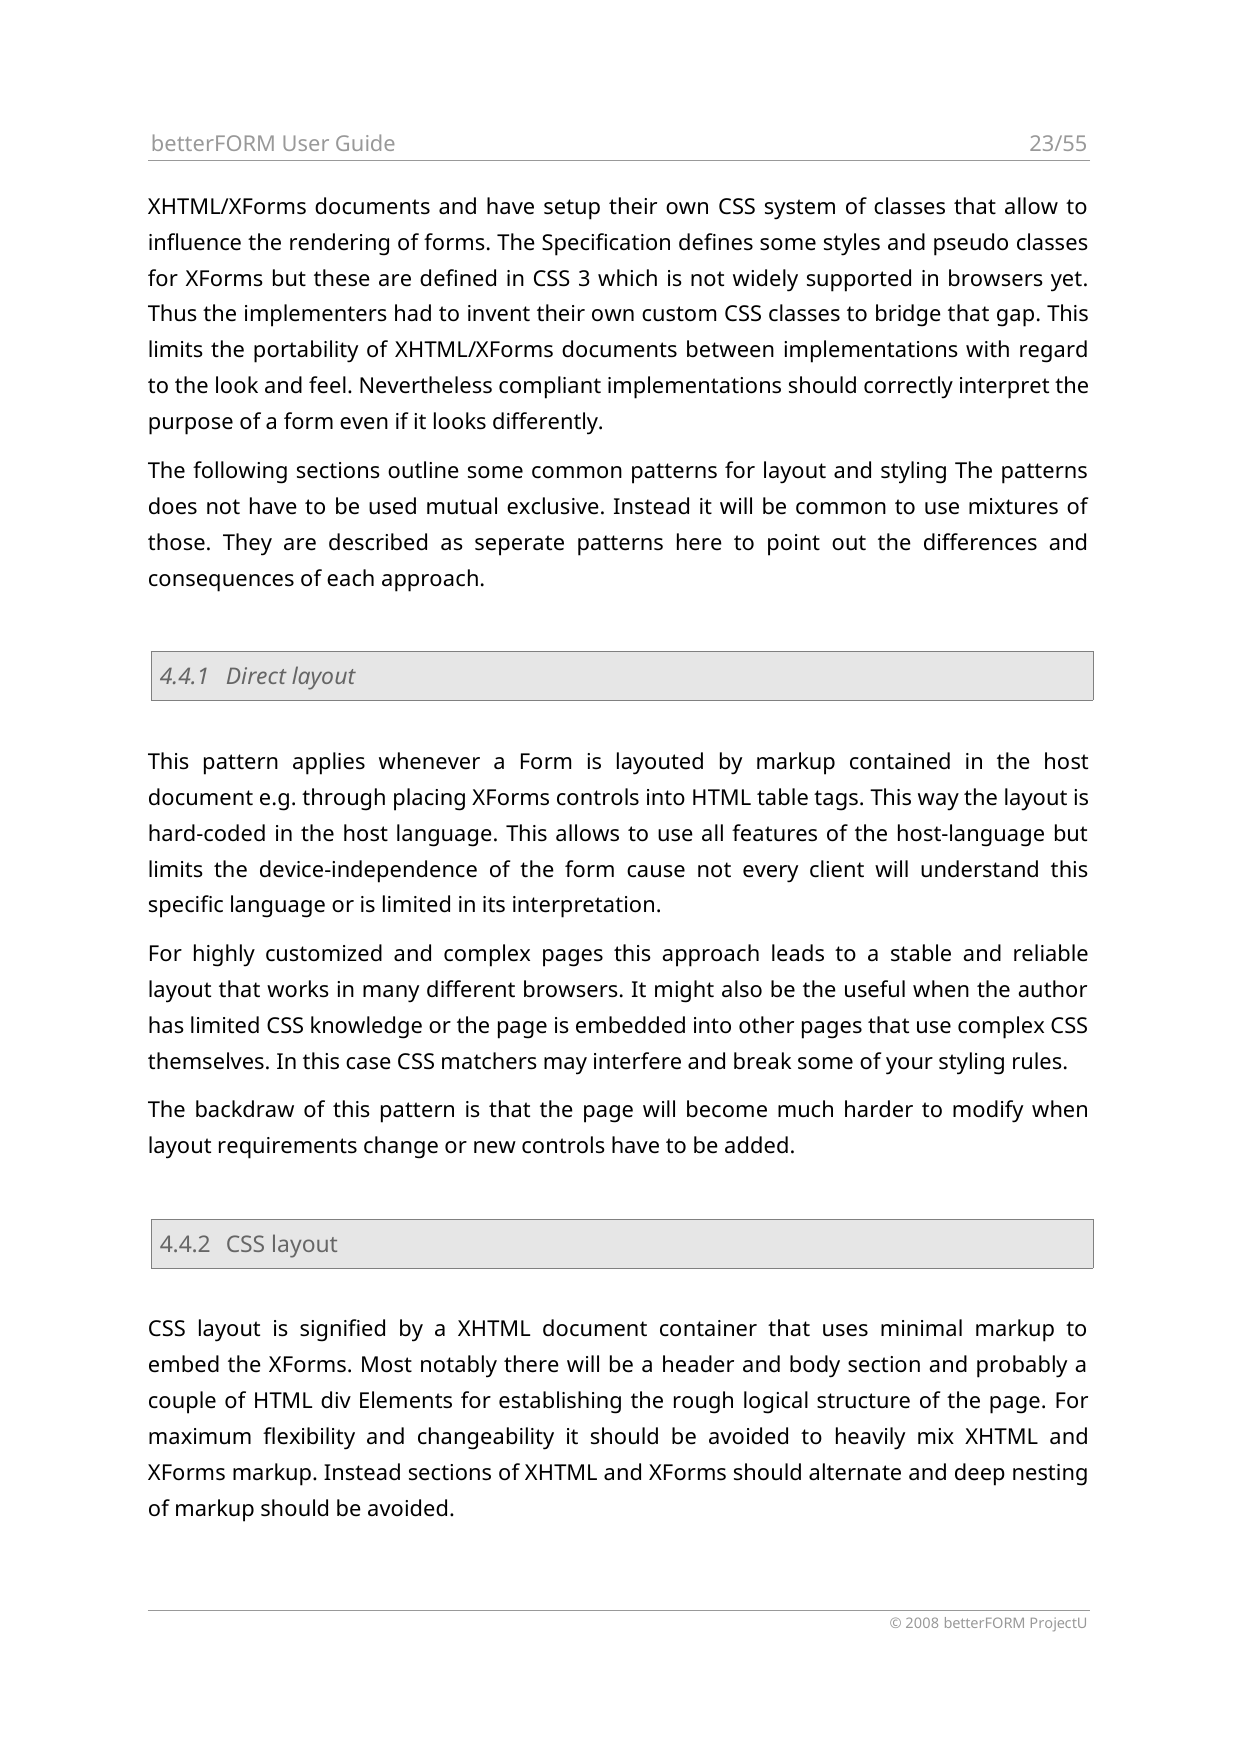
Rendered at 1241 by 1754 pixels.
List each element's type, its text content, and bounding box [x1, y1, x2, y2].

text This pattern applies whenever a Form is layouted by markup contained in the host document e.g. through placing XForms controls into HTML table tags. This way the layout is hard-coded in the host language. This allows to use all features of the host-language but limits the device-independence of the form cause not every client will understand this specific language or is limited in its interpretation. [148, 746, 1090, 919]
text XHTML/XForms documents and have setup their own CSS system of classes that allow to influence the rendering of forms. The Specification defines some styles and pseudo classes for XForms but these are defined in CSS 3 which is not widely supported in browsers yet. Thus the implementers had to invent their own custom CSS classes to bridge that gap. This limits the portability of XHTML/XForms documents between implementations with regard to the look and feel. Nevertheless compliant implementations should correctly interpret the purpose of a form even if it looks differently. [148, 191, 1090, 436]
subtitle CSS layout [152, 1220, 1093, 1268]
subtitle Direct layout [152, 652, 1093, 700]
text CSS layout is signified by a XHTML document container that uses minimal markup to embed the XForms. Most notably there will be a header and body section and probably a couple of HTML div Elements for establishing the rough logical structure of the page. For maximum flexibility and changeability it should be avoided to heavily mix XHTML and XForms markup. Instead sections of XHTML and XForms should alternate and deep nesting of markup should be avoided. [148, 1313, 1090, 1523]
text For highly customized and complex pages this approach leads to a stable and reliable layout that works in many different browsers. It might also be the useful when the author has limited CSS knowledge or the page is embedded into other pages that use complex CSS themselves. In this case CSS matchers may interfere and break some of your styling rules. [148, 938, 1090, 1076]
text The following sections outline some common patterns for layout and styling The patterns does not have to be used mutual exclusive. Instead it will be common to use mixtures of those. They are described as seperate patterns here to point out the differences and consequences of each approach. [148, 454, 1090, 592]
text The backdraw of this pattern is that the page will become much harder to modify when layout requirements change or new controls have to be added. [148, 1094, 1090, 1160]
